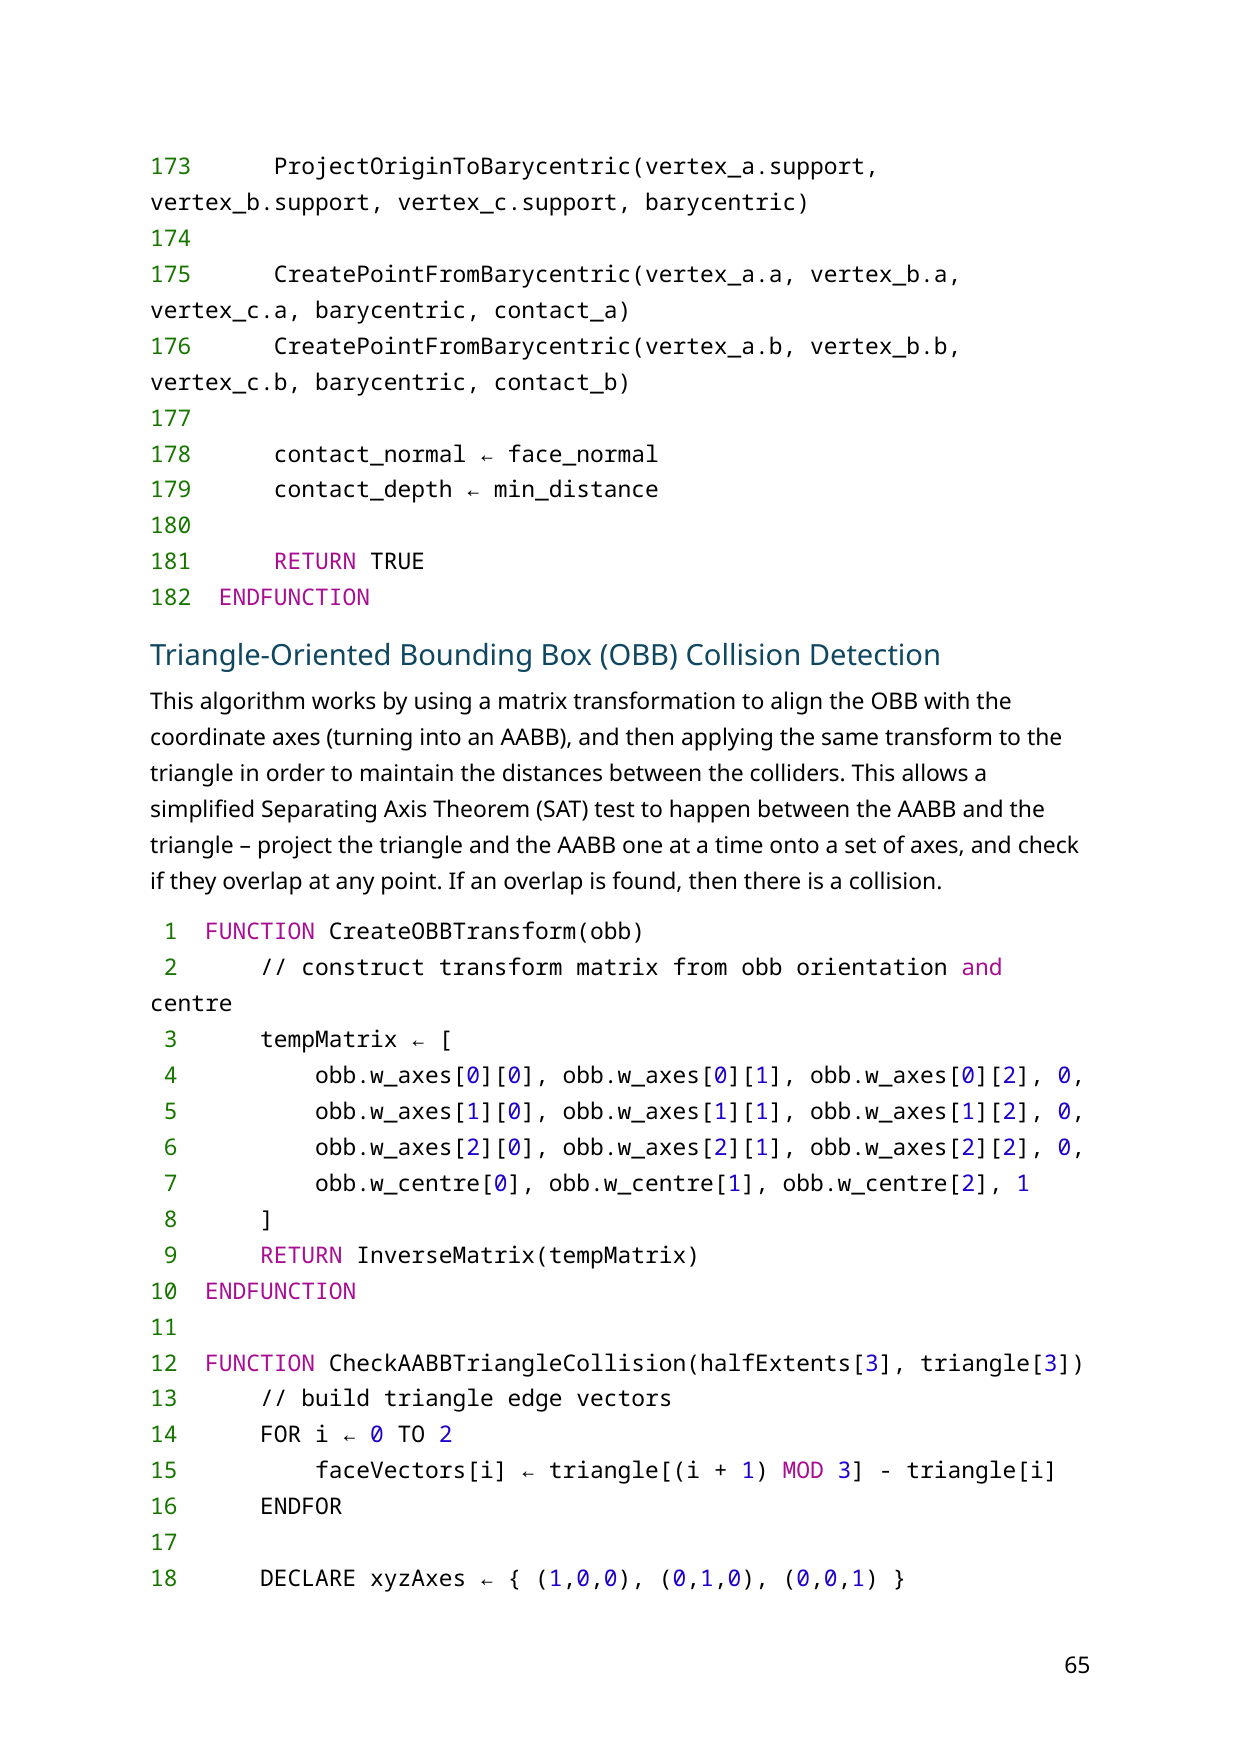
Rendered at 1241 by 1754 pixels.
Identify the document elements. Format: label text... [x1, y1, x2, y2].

text 16 ENDFOR [150, 1490, 1090, 1521]
text 18 DECLARE xyzAxes ← { (1,0,0), (0,1,0), (0,0,1) } [150, 1562, 1090, 1593]
text 3 tempMatrix ← [ [150, 1023, 1090, 1054]
text 2 // construct transform matrix from obb orientation and centre [150, 951, 1090, 1018]
text 11 [150, 1311, 1090, 1342]
text 4 obb.w_axes[0][0], obb.w_axes[0][1], obb.w_axes[0][2], 0, [150, 1059, 1090, 1090]
text 173 ProjectOriginToBarycentric(vertex_a.support, vertex_b.support, vertex_c.support, barycentric) [150, 150, 1090, 217]
text 178 contact_normal ← face_normal [150, 437, 1090, 469]
text 17 [150, 1526, 1090, 1557]
text 181 RETURN TRUE [150, 545, 1090, 577]
text 12 FUNCTION CheckAABBTriangleCollision(halfExtents[3], triangle[3]) [150, 1346, 1090, 1378]
text This algorithm works by using a matrix transformation to align the OBB with the coordinate axes (turning into an AABB), and then applying the same transform to the triangle in order to maintain the distances between the colliders. This allows a simplified Separating Axis Theorem (SAT) test to happen between the AABB and the triangle – project the triangle and the AABB one at a time onto a set of axes, and check if they overlap at any point. If an overlap is found, then there is a collision. [150, 685, 1090, 896]
text 179 contact_depth ← min_distance [150, 473, 1090, 505]
text 176 CreatePointFromBarycentric(vertex_a.b, vertex_b.b, vertex_c.b, barycentric, contact_b) [150, 330, 1090, 397]
text 182 ENDFUNCTION [150, 581, 1090, 612]
text 8 ] [150, 1203, 1090, 1234]
text 14 FOR i ← 0 TO 2 [150, 1418, 1090, 1449]
text 15 faceVectors[i] ← triangle[(i + 1) MOD 3] - triangle[i] [150, 1454, 1090, 1486]
text 7 obb.w_centre[0], obb.w_centre[1], obb.w_centre[2], 1 [150, 1167, 1090, 1198]
text 5 obb.w_axes[1][0], obb.w_axes[1][1], obb.w_axes[1][2], 0, [150, 1095, 1090, 1126]
subtitle Triangle-Oriented Bounding Box (OBB) Collision Detection [150, 634, 1090, 673]
text 180 [150, 509, 1090, 541]
text 13 // build triangle edge vectors [150, 1382, 1090, 1414]
text 175 CreatePointFromBarycentric(vertex_a.a, vertex_b.a, vertex_c.a, barycentric, contact_a) [150, 258, 1090, 325]
text 9 RETURN InverseMatrix(tempMatrix) [150, 1239, 1090, 1270]
text 1 FUNCTION CreateOBBTransform(obb) [150, 915, 1090, 946]
text 177 [150, 402, 1090, 433]
text 10 ENDFUNCTION [150, 1274, 1090, 1306]
text 174 [150, 222, 1090, 253]
text 6 obb.w_axes[2][0], obb.w_axes[2][1], obb.w_axes[2][2], 0, [150, 1131, 1090, 1162]
